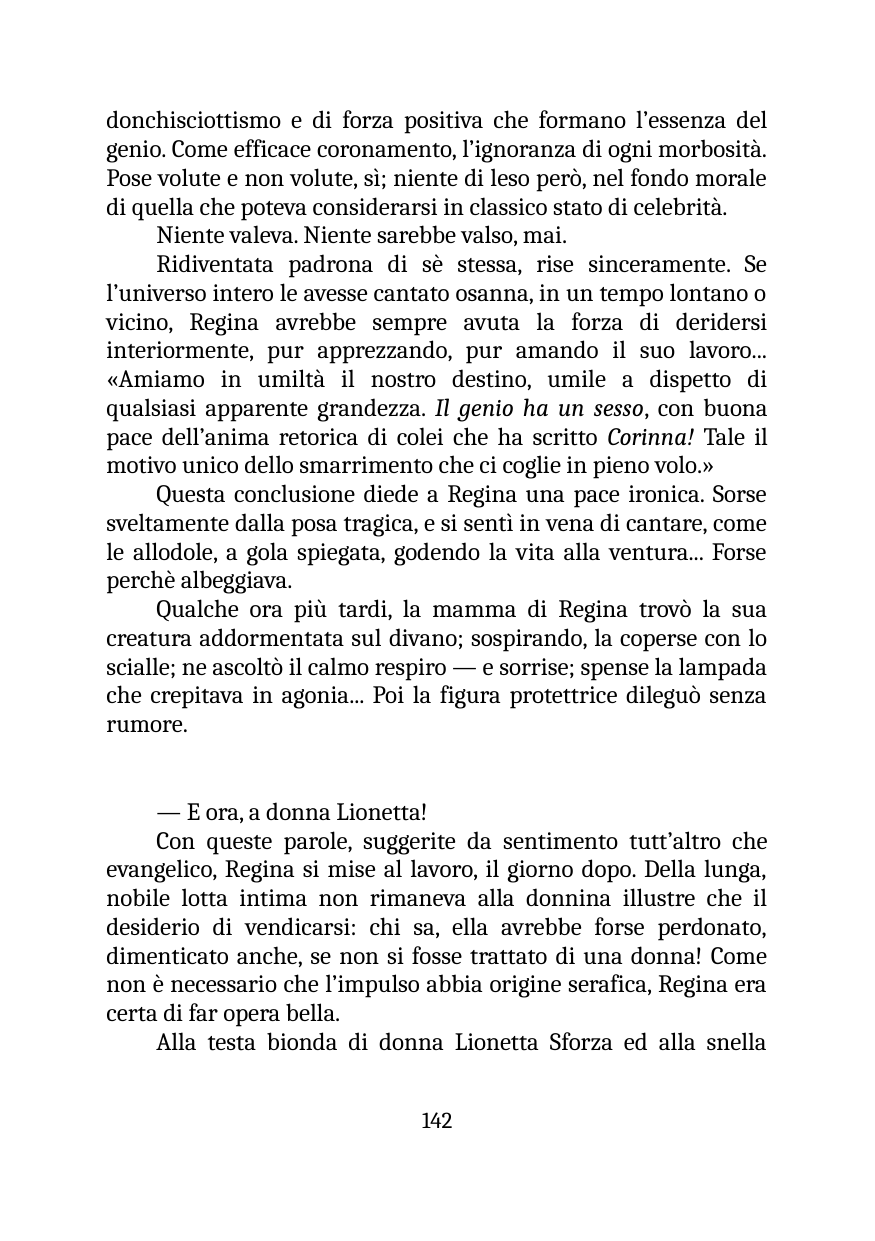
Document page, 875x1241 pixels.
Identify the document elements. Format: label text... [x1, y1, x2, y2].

text Con queste parole, suggerite da sentimento tutt’altro che evangelico, Regina si mise al lavoro, il giorno dopo. Della lunga, nobile lotta intima non rimaneva alla donnina illustre che il desiderio di vendicarsi: chi sa, ella avrebbe forse perdonato, dimenticato anche, se non si fosse trattato di una donna! Come non è necessario che l’impulso abbia origine serafica, Regina era certa di far opera bella. [106, 827, 768, 1028]
text Ridiventata padrona di sè stessa, rise sinceramente. Se l’universo intero le avesse cantato osanna, in un tempo lontano o vicino, Regina avrebbe sempre avuta la forza di deridersi interiormente, pur apprezzando, pur amando il suo lavoro... «Amiamo in umiltà il nostro destino, umile a dispetto di qualsiasi apparente grandezza. Il genio ha un sesso, con buona pace dell’anima retorica di colei che ha scritto Corinna! Tale il motivo unico dello smarrimento che ci coglie in pieno volo.» [106, 250, 768, 480]
text Niente valeva. Niente sarebbe valso, mai. [106, 221, 768, 250]
text Qualche ora più tardi, la mamma di Regina trovò la sua creatura addormentata sul divano; sospirando, la coperse con lo scialle; ne ascoltò il calmo respiro — e sorrise; spense la lampada che crepitava in agonia... Poi la figura protettrice dileguò senza rumore. [106, 595, 768, 739]
text — E ora, a donna Lionetta! [106, 798, 768, 827]
text Questa conclusione diede a Regina una pace ironica. Sorse sveltamente dalla posa tragica, e si sentì in vena di cantare, come le allodole, a gola spiegata, godendo la vita alla ventura... Forse perchè albeggiava. [106, 480, 768, 595]
text donchisciottismo e di forza positiva che formano l’essenza del genio. Come efficace coronamento, l’ignoranza di ogni morbosità. Pose volute e non volute, sì; niente di leso però, nel fondo morale di quella che poteva considerarsi in classico stato di celebrità. [106, 106, 768, 221]
text Alla testa bionda di donna Lionetta Sforza ed alla snella [106, 1028, 768, 1057]
